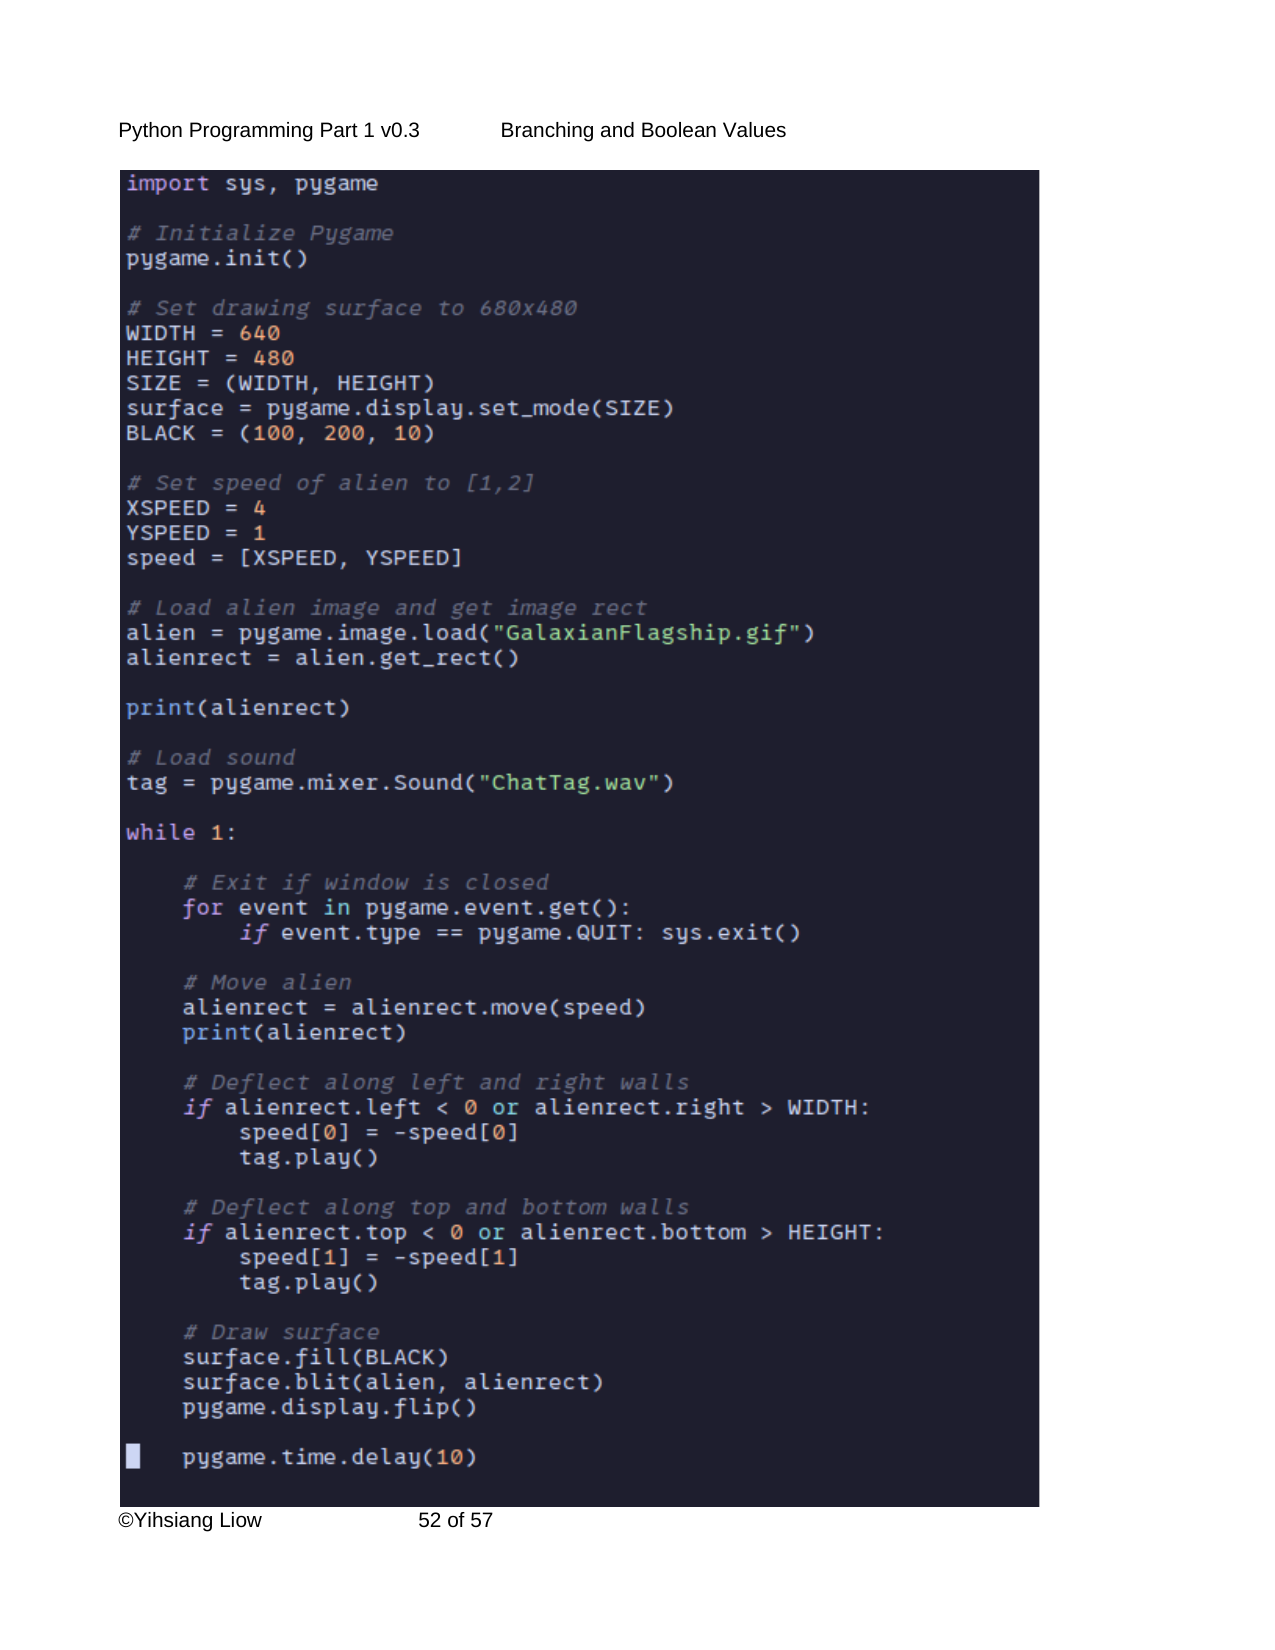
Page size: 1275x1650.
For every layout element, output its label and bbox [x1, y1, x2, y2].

picture [120, 170, 1040, 1507]
